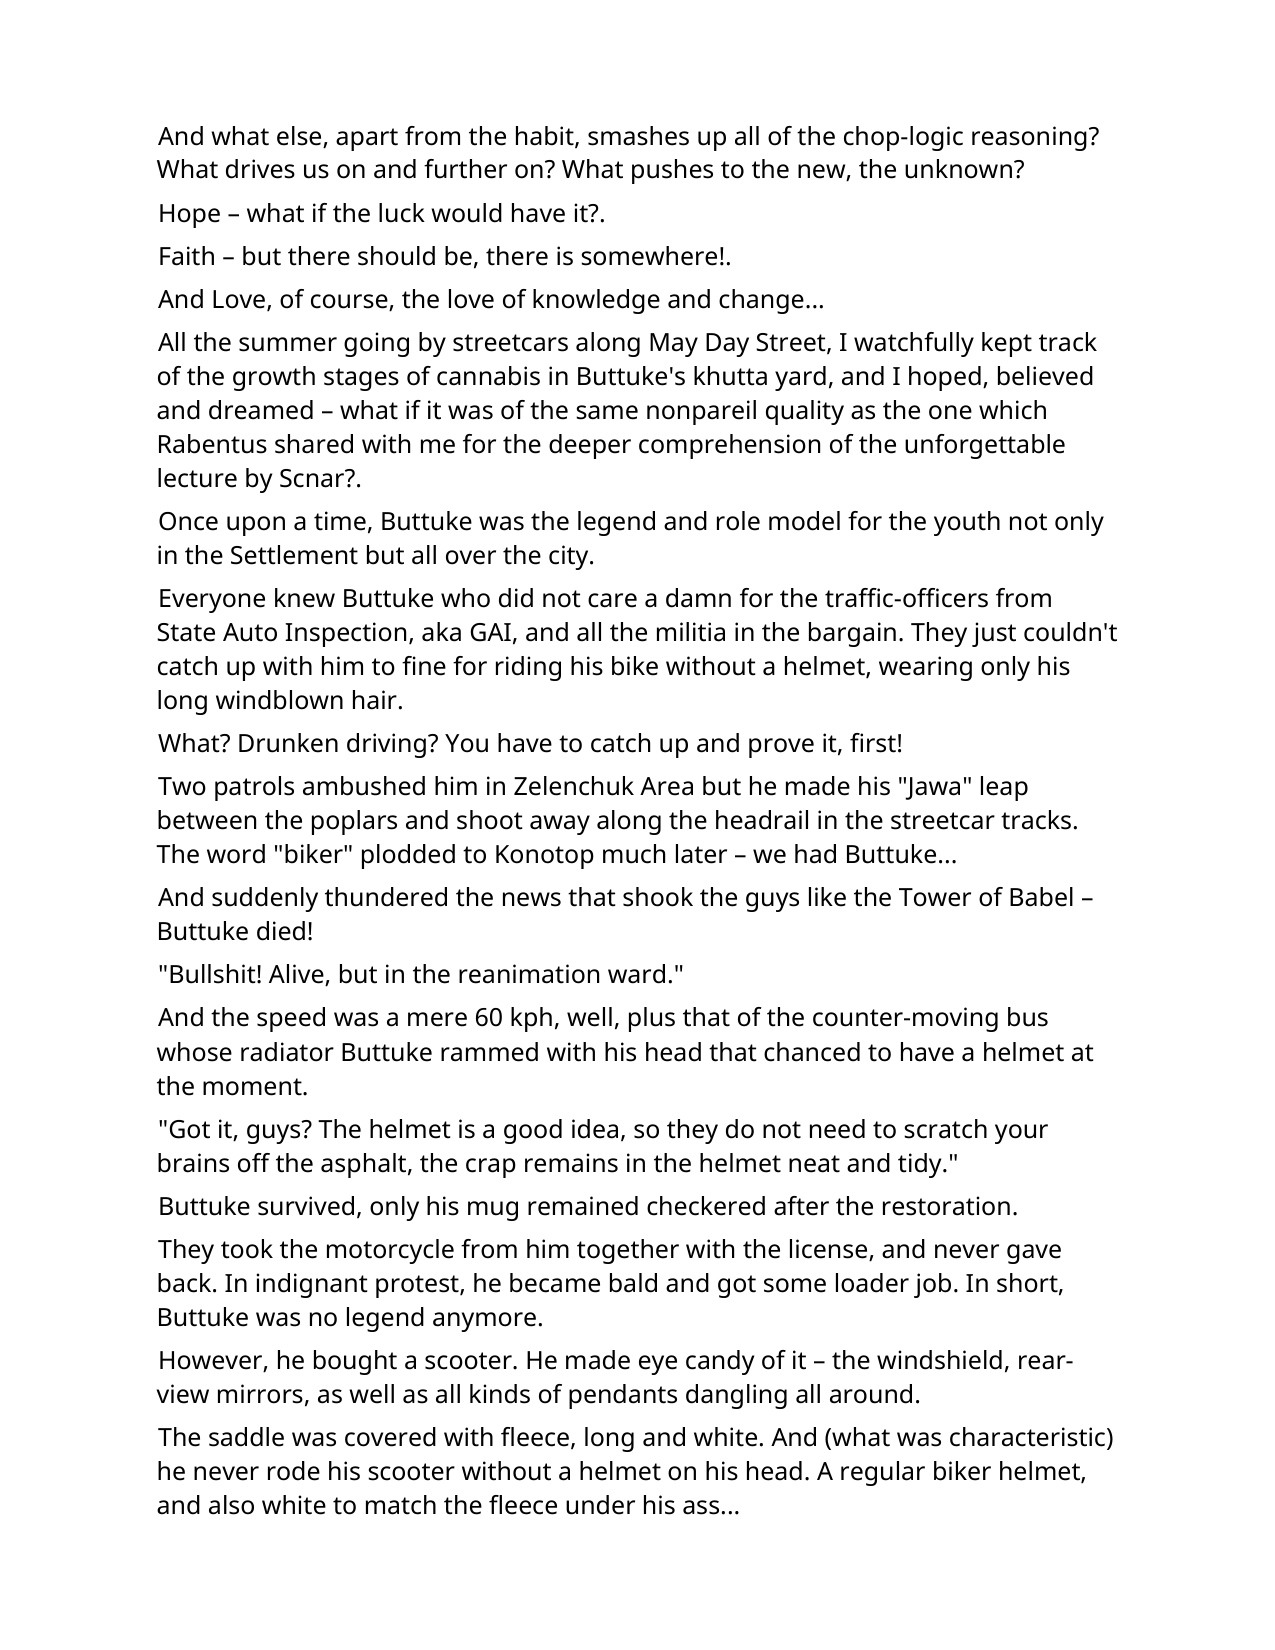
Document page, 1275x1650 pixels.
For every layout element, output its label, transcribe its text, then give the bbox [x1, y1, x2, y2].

text What? Drunken driving? You have to catch up and prove it, first! [156, 726, 1118, 760]
text Everyone knew Buttuke who did not care a damn for the traffic-officers from State Auto Inspection, aka GAI, and all the militia in the bargain. They just couldn't catch up with him to fine for riding his bike without a helmet, wearing only his long windblown hair. [156, 581, 1118, 717]
text Hope – what if the luck would have it?. [156, 195, 1118, 229]
text Faith – but there should be, there is somewhere!. [156, 238, 1118, 272]
text The saddle was covered with fleece, long and white. And (what was characteristic) he never rode his scooter without a helmet on his head. A regular biker helmet, and also white to match the fleece under his ass... [156, 1419, 1118, 1522]
text Buttuke survived, only his mug remained checkered after the restoration. [156, 1188, 1118, 1222]
text And suddenly thundered the news that shook the guys like the Tower of Babel – Buttuke died! [156, 880, 1118, 948]
text And the speed was a mere 60 kph, well, plus that of the counter-moving bus whose radiator Buttuke rammed with his head that chanced to have a helmet at the moment. [156, 1000, 1118, 1102]
text All the summer going by streetcars along May Day Street, I watchfully kept track of the growth stages of cannabis in Buttuke's khutta yard, and I hoped, believed and dreamed – what if it was of the same nonpareil quality as the one which Rabentus shared with me for the deeper comprehension of the unforgettable lecture by Scnar?. [156, 324, 1118, 494]
text However, he bought a scooter. He made eye candy of it – the windshield, rear-view mirrors, as well as all kinds of pendants dangling all around. [156, 1342, 1118, 1411]
text And what else, apart from the habit, smashes up all of the chop-logic reasoning? What drives us on and further on? What pushes to the new, the unknown? [156, 118, 1118, 186]
text Two patrols ambushed him in Zelenchuk Area but he made his "Jawa" leap between the poplars and shoot away along the headrail in the streetcar tracks. The word "biker" plodded to Konotop much later – we had Buttuke... [156, 769, 1118, 871]
text Once upon a time, Buttuke was the legend and role model for the youth not only in the Settlement but all over the city. [156, 503, 1118, 572]
text "Bullshit! Alive, but in the reanimation ward." [156, 957, 1118, 991]
text And Love, of course, the love of knowledge and change... [156, 281, 1118, 315]
text "Got it, guys? The helmet is a good idea, so they do not need to scratch your brains off the asphalt, the crap remains in the helmet neat and tidy." [156, 1111, 1118, 1179]
text They took the motorcycle from him together with the license, and never gave back. In indignant protest, he became bald and got some loader job. In short, Buttuke was no legend anymore. [156, 1231, 1118, 1333]
